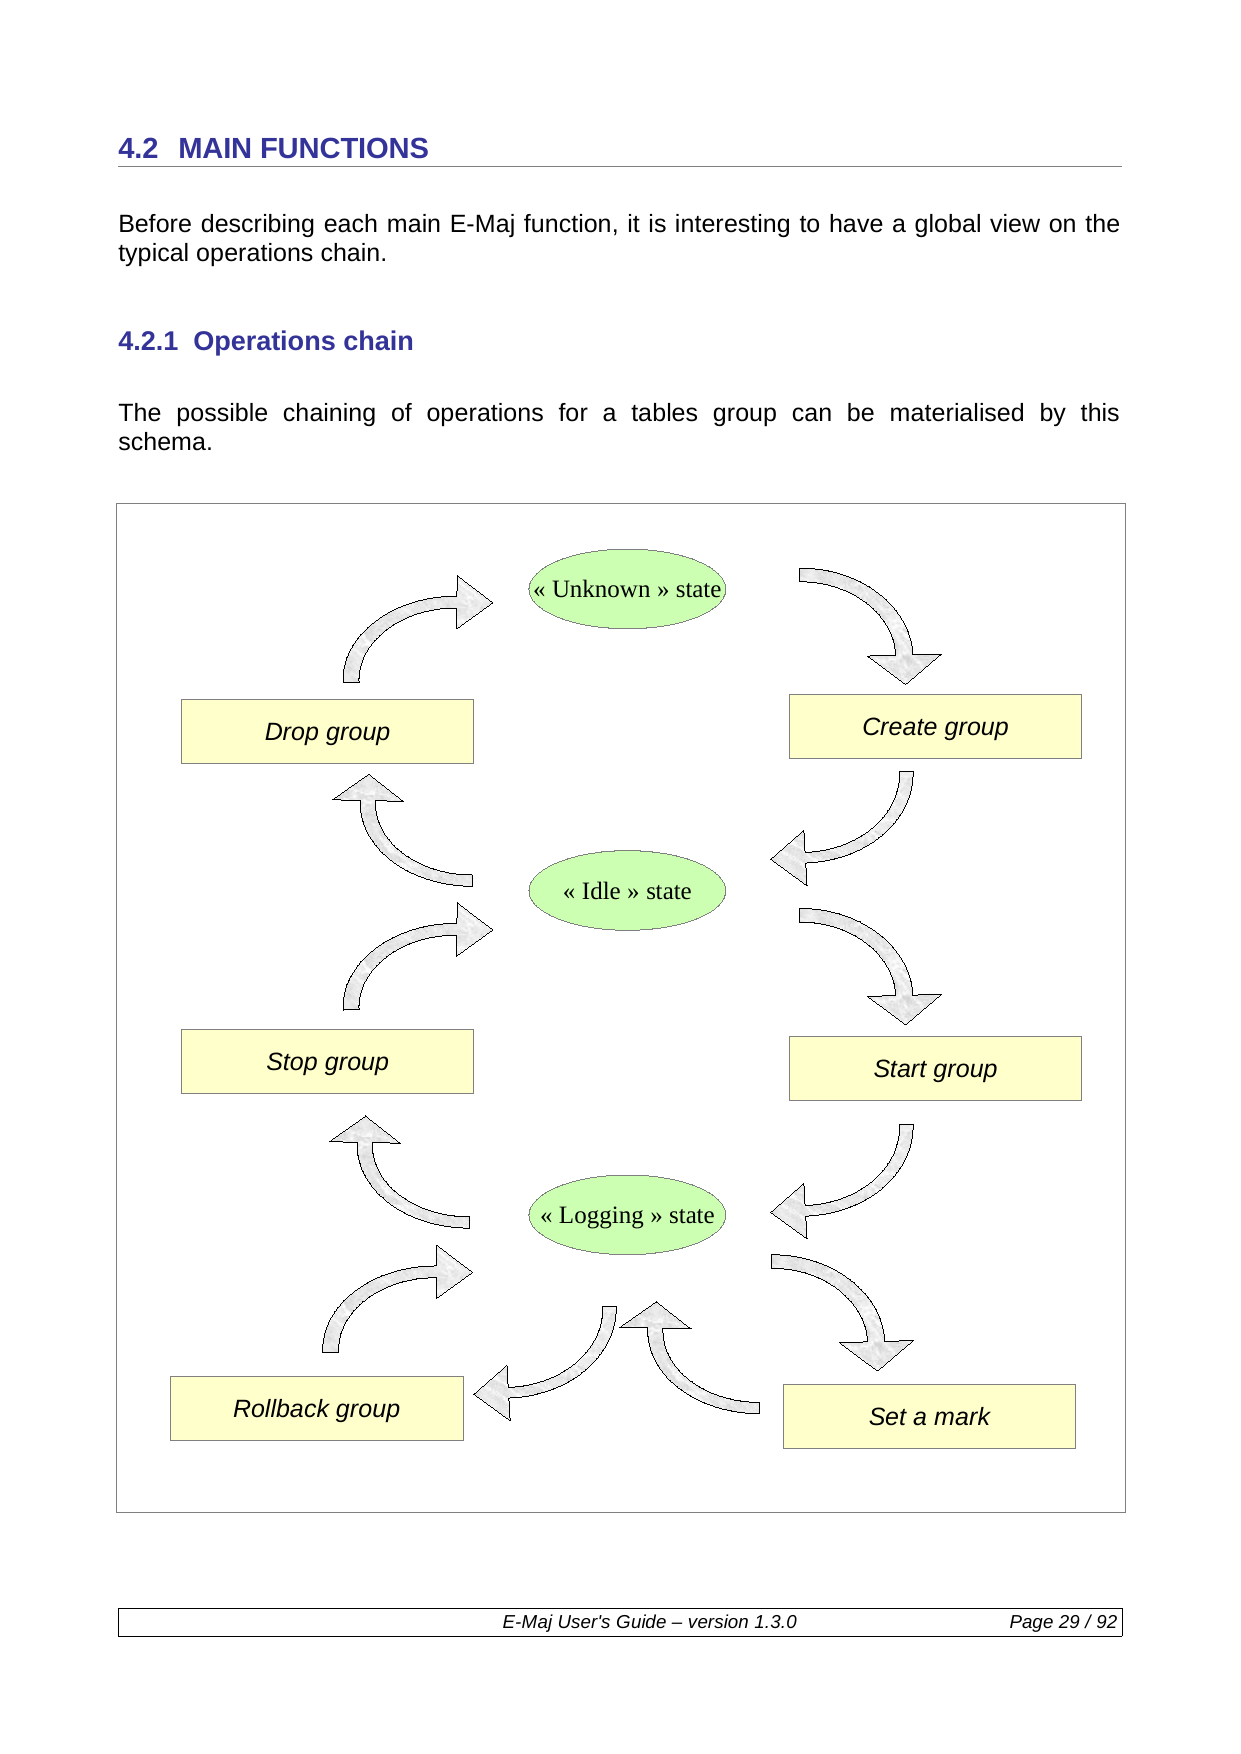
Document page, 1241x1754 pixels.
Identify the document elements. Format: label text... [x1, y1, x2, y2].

picture [800, 568, 939, 684]
picture [343, 903, 493, 1009]
picture [322, 1245, 473, 1352]
picture [333, 774, 473, 886]
picture [475, 1307, 616, 1420]
picture [772, 1254, 912, 1370]
picture [770, 772, 913, 884]
subtitle Main functions [118, 131, 1122, 166]
picture [800, 908, 940, 1024]
subtitle Operations chain [118, 325, 1122, 356]
picture [620, 1301, 759, 1413]
picture [330, 1116, 469, 1228]
text Before describing each main E-Maj function, it is interesting to have a global view on the typical operations chain. [118, 209, 1122, 267]
picture [770, 1125, 913, 1237]
picture [343, 575, 493, 682]
text The possible chaining of operations for a tables group can be materialised by this schema. [118, 398, 1122, 456]
